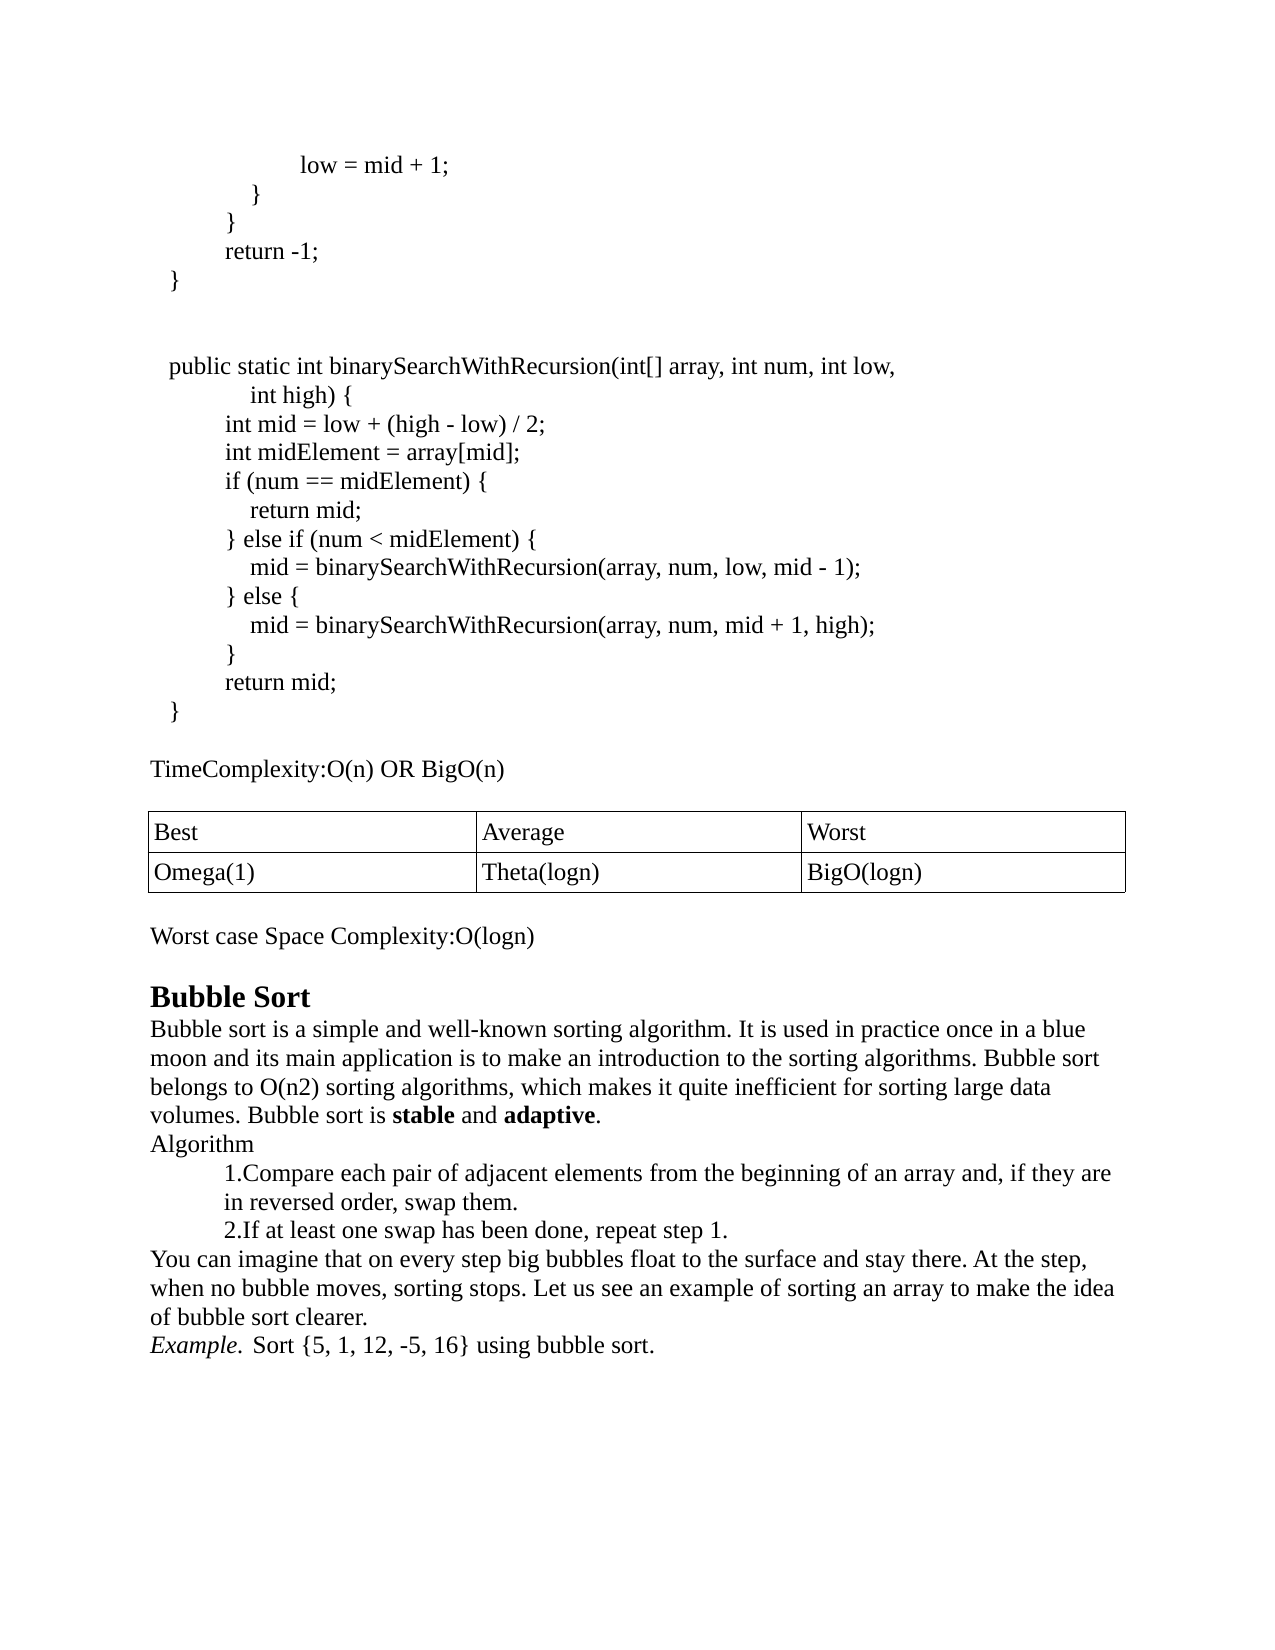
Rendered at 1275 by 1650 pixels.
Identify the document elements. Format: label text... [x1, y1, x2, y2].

table_cell Omega(1) [149, 853, 476, 892]
text } [150, 639, 1125, 667]
table_header Worst [802, 812, 1125, 852]
text return mid; [150, 667, 1125, 696]
text } [150, 179, 1125, 207]
list Compare each pair of adjacent elements from the beginning of an array and, if they are in reversed order, swap them. [150, 1158, 1125, 1215]
text public static int binarySearchWithRecursion(int[] array, int num, int low, [150, 351, 1125, 380]
list If at least one swap has been done, repeat step 1. [150, 1215, 1125, 1244]
text return mid; [150, 495, 1125, 524]
text int mid = low + (high - low) / 2; [150, 409, 1125, 437]
text Bubble sort is a simple and well-known sorting algorithm. It is used in practice once in a blue moon and its main application is to make an introduction to the sorting algorithms. Bubble sort belongs to O(n2) sorting algorithms, which makes it quite inefficient for sorting large data volumes. Bubble sort is stable and adaptive. [150, 1014, 1125, 1129]
table_header Best [149, 812, 476, 852]
text } [150, 265, 1125, 294]
text } [150, 207, 1125, 236]
text Bubble Sort [150, 978, 1125, 1014]
text low = mid + 1; [150, 150, 1125, 179]
text int midElement = array[mid]; [150, 437, 1125, 466]
text You can imagine that on every step big bubbles float to the surface and stay there. At the step, when no bubble moves, sorting stops. Let us see an example of sorting an array to make the idea of bubble sort clearer. [150, 1244, 1125, 1330]
table_header Average [477, 812, 801, 852]
text } [150, 696, 1125, 725]
text Algorithm [150, 1129, 1125, 1158]
text return -1; [150, 236, 1125, 265]
text } else if (num < midElement) { [150, 524, 1125, 552]
text Worst case Space Complexity:O(logn) [150, 921, 1125, 949]
text int high) { [150, 380, 1125, 409]
table_cell BigO(logn) [802, 853, 1125, 892]
table_cell Theta(logn) [477, 853, 801, 892]
text if (num == midElement) { [150, 466, 1125, 495]
text TimeComplexity:O(n) OR BigO(n) [150, 754, 1125, 782]
text } else { [150, 581, 1125, 610]
text Example. Sort {5, 1, 12, -5, 16} using bubble sort. [150, 1330, 1125, 1359]
text mid = binarySearchWithRecursion(array, num, mid + 1, high); [150, 610, 1125, 639]
text mid = binarySearchWithRecursion(array, num, low, mid - 1); [150, 552, 1125, 581]
